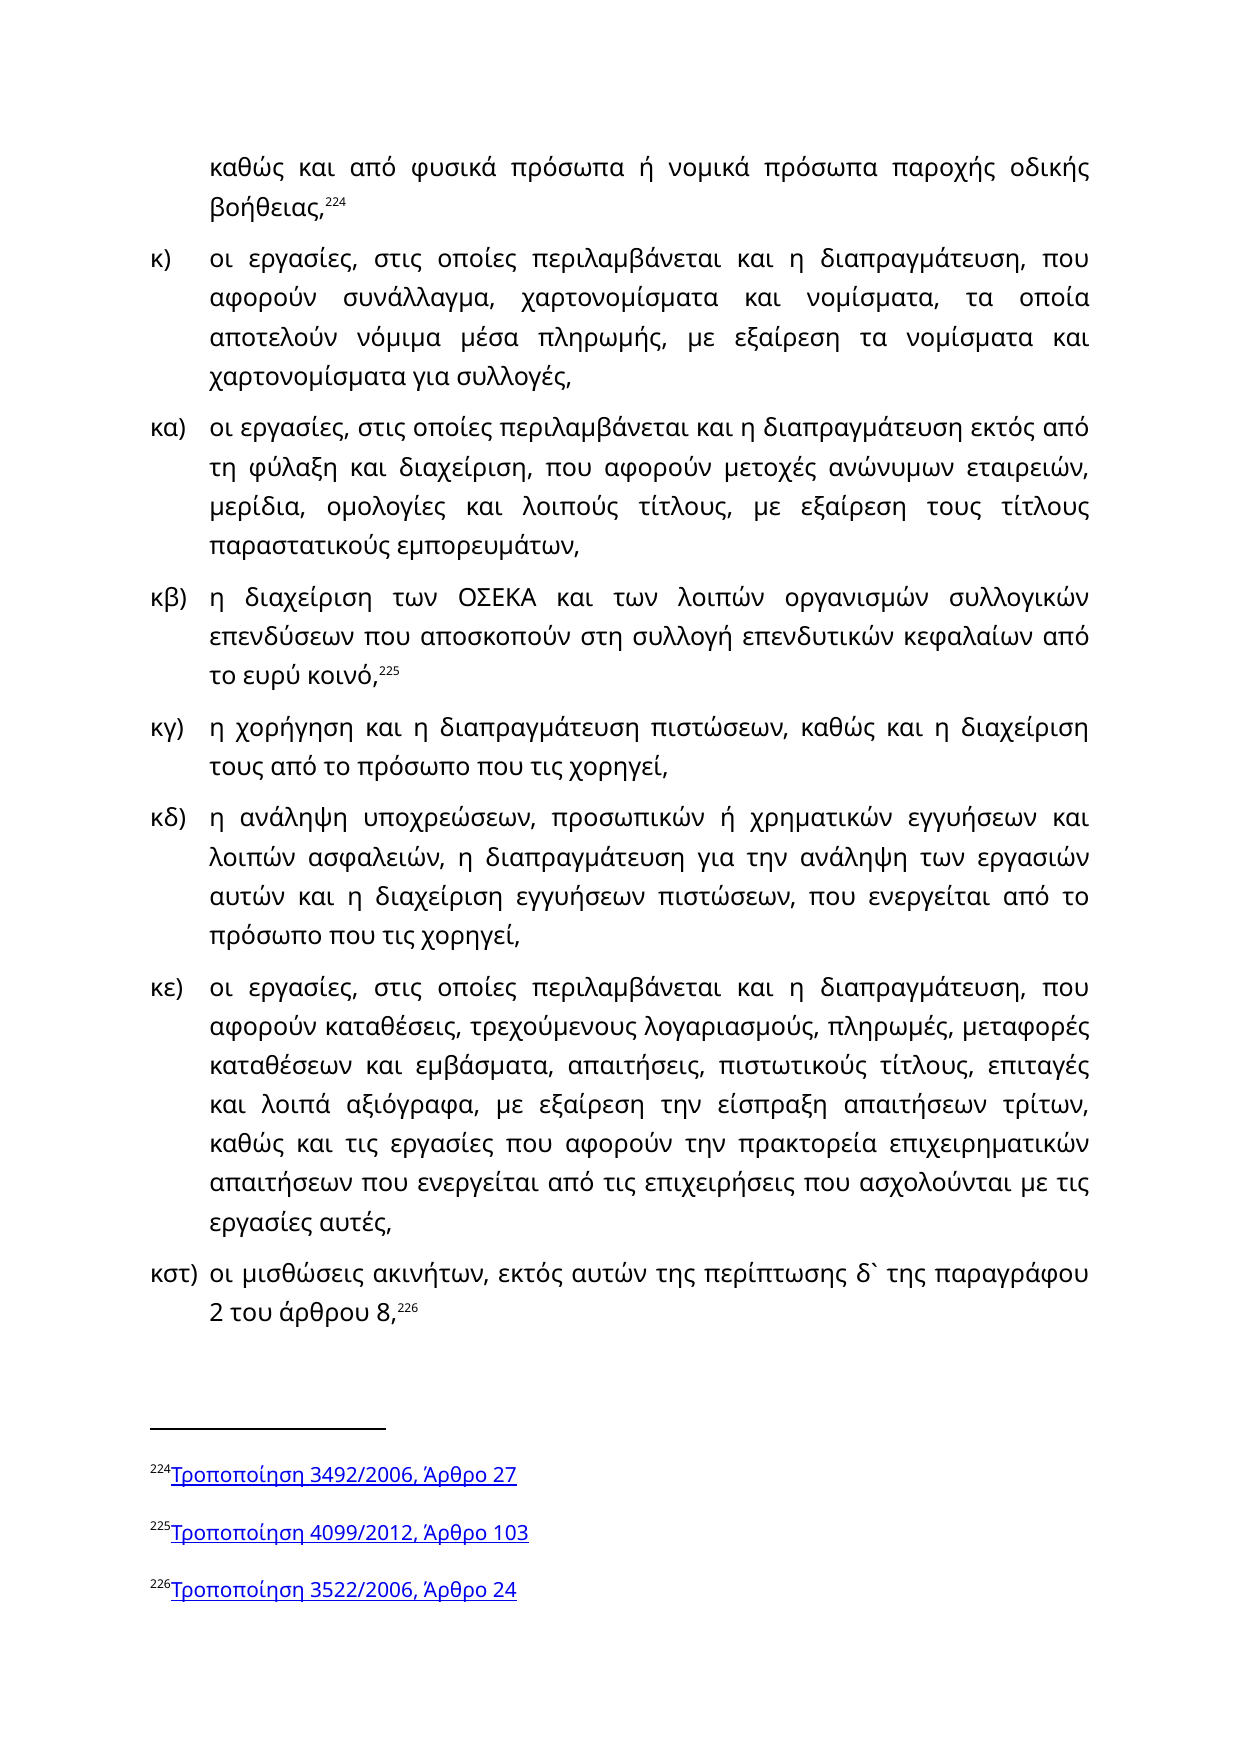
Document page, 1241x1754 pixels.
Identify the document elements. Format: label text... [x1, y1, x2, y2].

list καθώς και από φυσικά πρόσωπα ή νομικά πρόσωπα παροχής οδικής βοήθειας, [150, 150, 1090, 223]
list κα) οι εργασίες, στις οποίες περιλαμβάνεται και η διαπραγμάτευση εκτός από τη φύλαξη και διαχείριση, που αφορούν μετοχές ανώνυμων εταιρειών, μερίδια, ομολογίες και λοιπούς τίτλους, με εξαίρεση τους τίτλους παραστατικούς εμπορευμάτων, [150, 410, 1090, 562]
list κδ) η ανάληψη υποχρεώσεων, προσωπικών ή χρηματικών εγγυήσεων και λοιπών ασφαλειών, η διαπραγμάτευση για την ανάληψη των εργασιών αυτών και η διαχείριση εγγυήσεων πιστώσεων, που ενεργείται από το πρόσωπο που τις χορηγεί, [150, 800, 1090, 952]
text Τροποποίηση 4099/2012, Άρθρο 103 [150, 1518, 1090, 1546]
list κε) οι εργασίες, στις οποίες περιλαμβάνεται και η διαπραγμάτευση, που αφορούν καταθέσεις, τρεχούμενους λογαριασμούς, πληρωμές, μεταφορές καταθέσεων και εμβάσματα, απαιτήσεις, πιστωτικούς τίτλους, επιταγές και λοιπά αξιόγραφα, με εξαίρεση την είσπραξη απαιτήσεων τρίτων, καθώς και τις εργασίες που αφορούν την πρακτορεία επιχειρηματικών απαιτήσεων που ενεργείται από τις επιχειρήσεις που ασχολούνται με τις εργασίες αυτές, [150, 969, 1090, 1238]
list κστ) οι μισθώσεις ακινήτων, εκτός αυτών της περίπτωσης δ` της παραγράφου 2 του άρθρου 8, [150, 1256, 1090, 1329]
list κβ) η διαχείριση των ΟΣΕΚΑ και των λοιπών οργανισμών συλλογικών επενδύσεων που αποσκοπούν στη συλλογή επενδυτικών κεφαλαίων από το ευρύ κοινό, [150, 579, 1090, 692]
list κ) οι εργασίες, στις οποίες περιλαμβάνεται και η διαπραγμάτευση, που αφορούν συνάλλαγμα, χαρτονομίσματα και νομίσματα, τα οποία αποτελούν νόμιμα μέσα πληρωμής, με εξαίρεση τα νομίσματα και χαρτονομίσματα για συλλογές, [150, 241, 1090, 392]
list κγ) η χορήγηση και η διαπραγμάτευση πιστώσεων, καθώς και η διαχείριση τους από το πρόσωπο που τις χορηγεί, [150, 709, 1090, 782]
text Τροποποίηση 3522/2006, Άρθρο 24 [150, 1576, 1090, 1604]
text Τροποποίηση 3492/2006, Άρθρο 27 [150, 1460, 1090, 1489]
